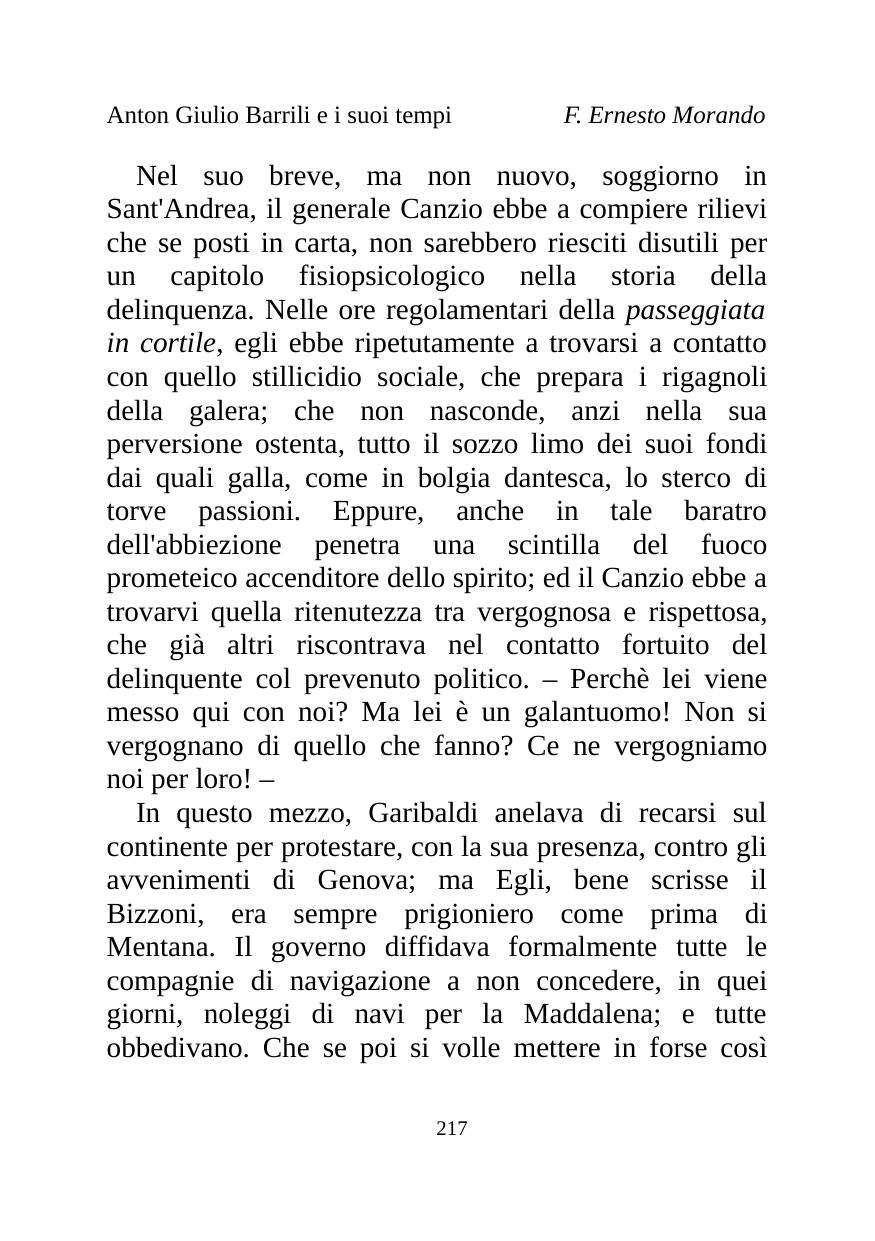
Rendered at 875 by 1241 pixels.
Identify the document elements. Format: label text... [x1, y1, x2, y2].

text Nel suo breve, ma non nuovo, soggiorno in Sant'Andrea, il generale Canzio ebbe a compiere rilievi che se posti in carta, non sarebbero riesciti disutili per un capitolo fisiopsicologico nella storia della delinquenza. Nelle ore regolamentari della passeggiata in cortile, egli ebbe ripetutamente a trovarsi a contatto con quello stillicidio sociale, che prepara i rigagnoli della galera; che non nasconde, anzi nella sua perversione ostenta, tutto il sozzo limo dei suoi fondi dai quali galla, come in bolgia dantesca, lo sterco di torve passioni. Eppure, anche in tale baratro dell'abbiezione penetra una scintilla del fuoco prometeico accenditore dello spirito; ed il Canzio ebbe a trovarvi quella ritenutezza tra vergognosa e rispettosa, che già altri riscontrava nel contatto fortuito del delinquente col prevenuto politico. – Perchè lei viene messo qui con noi? Ma lei è un galantuomo! Non si vergognano di quello che fanno? Ce ne vergogniamo noi per loro! – [106, 158, 768, 795]
text In questo mezzo, Garibaldi anelava di recarsi sul continente per protestare, con la sua presenza, contro gli avvenimenti di Genova; ma Egli, bene scrisse il Bizzoni, era sempre prigioniero come prima di Mentana. Il governo diffidava formalmente tutte le compagnie di navigazione a non concedere, in quei giorni, noleggi di navi per la Maddalena; e tutte obbedivano. Che se poi si volle mettere in forse così [106, 795, 768, 1063]
